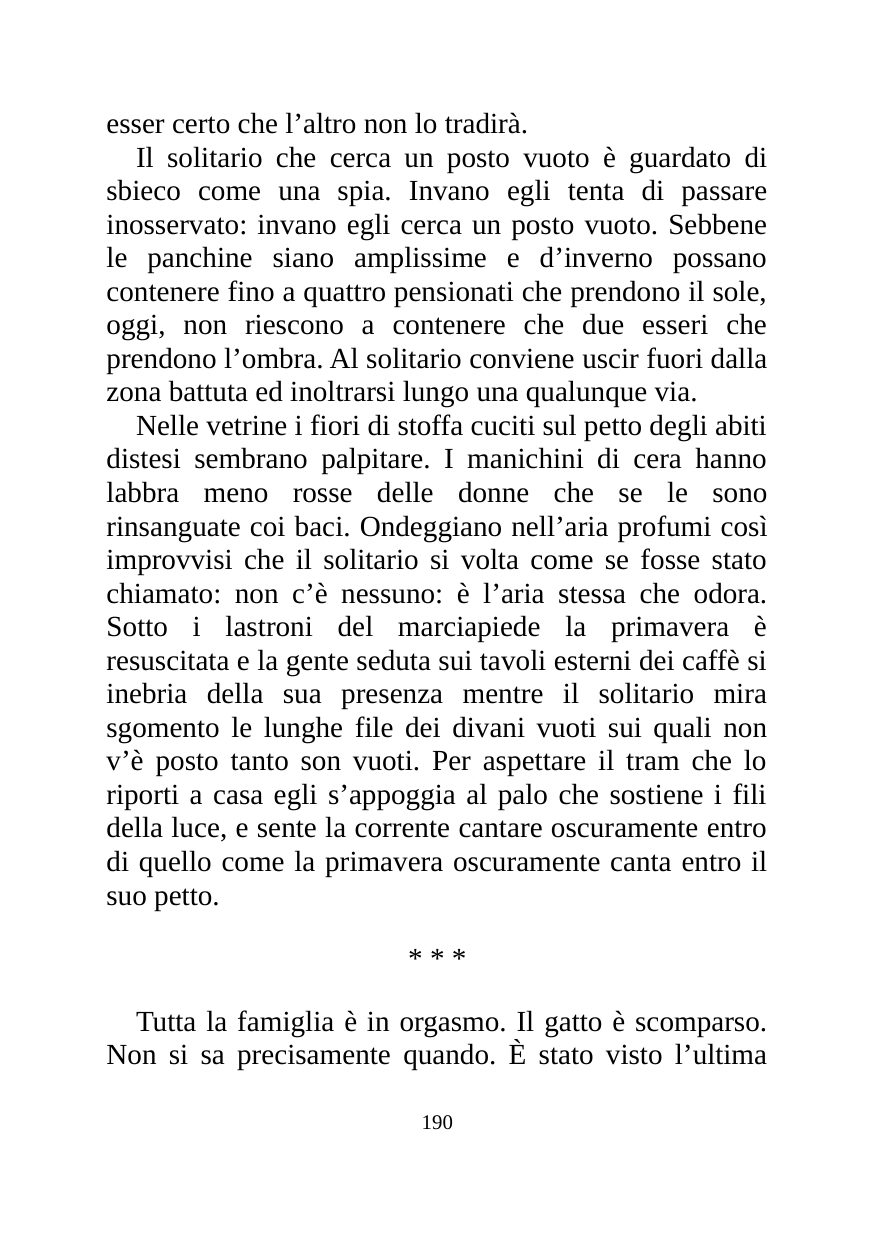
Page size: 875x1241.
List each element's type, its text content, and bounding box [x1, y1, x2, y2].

text * * * [106, 941, 768, 974]
text esser certo che l’altro non lo tradirà. [106, 106, 768, 140]
text Tutta la famiglia è in orgasmo. Il gatto è scomparso. Non si sa precisamente quando. È stato visto l’ultima [106, 1004, 768, 1071]
text Nelle vetrine i fiori di stoffa cuciti sul petto degli abiti distesi sembrano palpitare. I manichini di cera hanno labbra meno rosse delle donne che se le sono rinsanguate coi baci. Ondeggiano nell’aria profumi così improvvisi che il solitario si volta come se fosse stato chiamato: non c’è nessuno: è l’aria stessa che odora. Sotto i lastroni del marciapiede la primavera è resuscitata e la gente seduta sui tavoli esterni dei caffè si inebria della sua presenza mentre il solitario mira sgomento le lunghe file dei divani vuoti sui quali non v’è posto tanto son vuoti. Per aspettare il tram che lo riporti a casa egli s’appoggia al palo che sostiene i fili della luce, e sente la corrente cantare oscuramente entro di quello come la primavera oscuramente canta entro il suo petto. [106, 408, 768, 911]
text Il solitario che cerca un posto vuoto è guardato di sbieco come una spia. Invano egli tenta di passare inosservato: invano egli cerca un posto vuoto. Sebbene le panchine siano amplissime e d’inverno possano contenere fino a quattro pensionati che prendono il sole, oggi, non riescono a contenere che due esseri che prendono l’ombra. Al solitario conviene uscir fuori dalla zona battuta ed inoltrarsi lungo una qualunque via. [106, 140, 768, 408]
